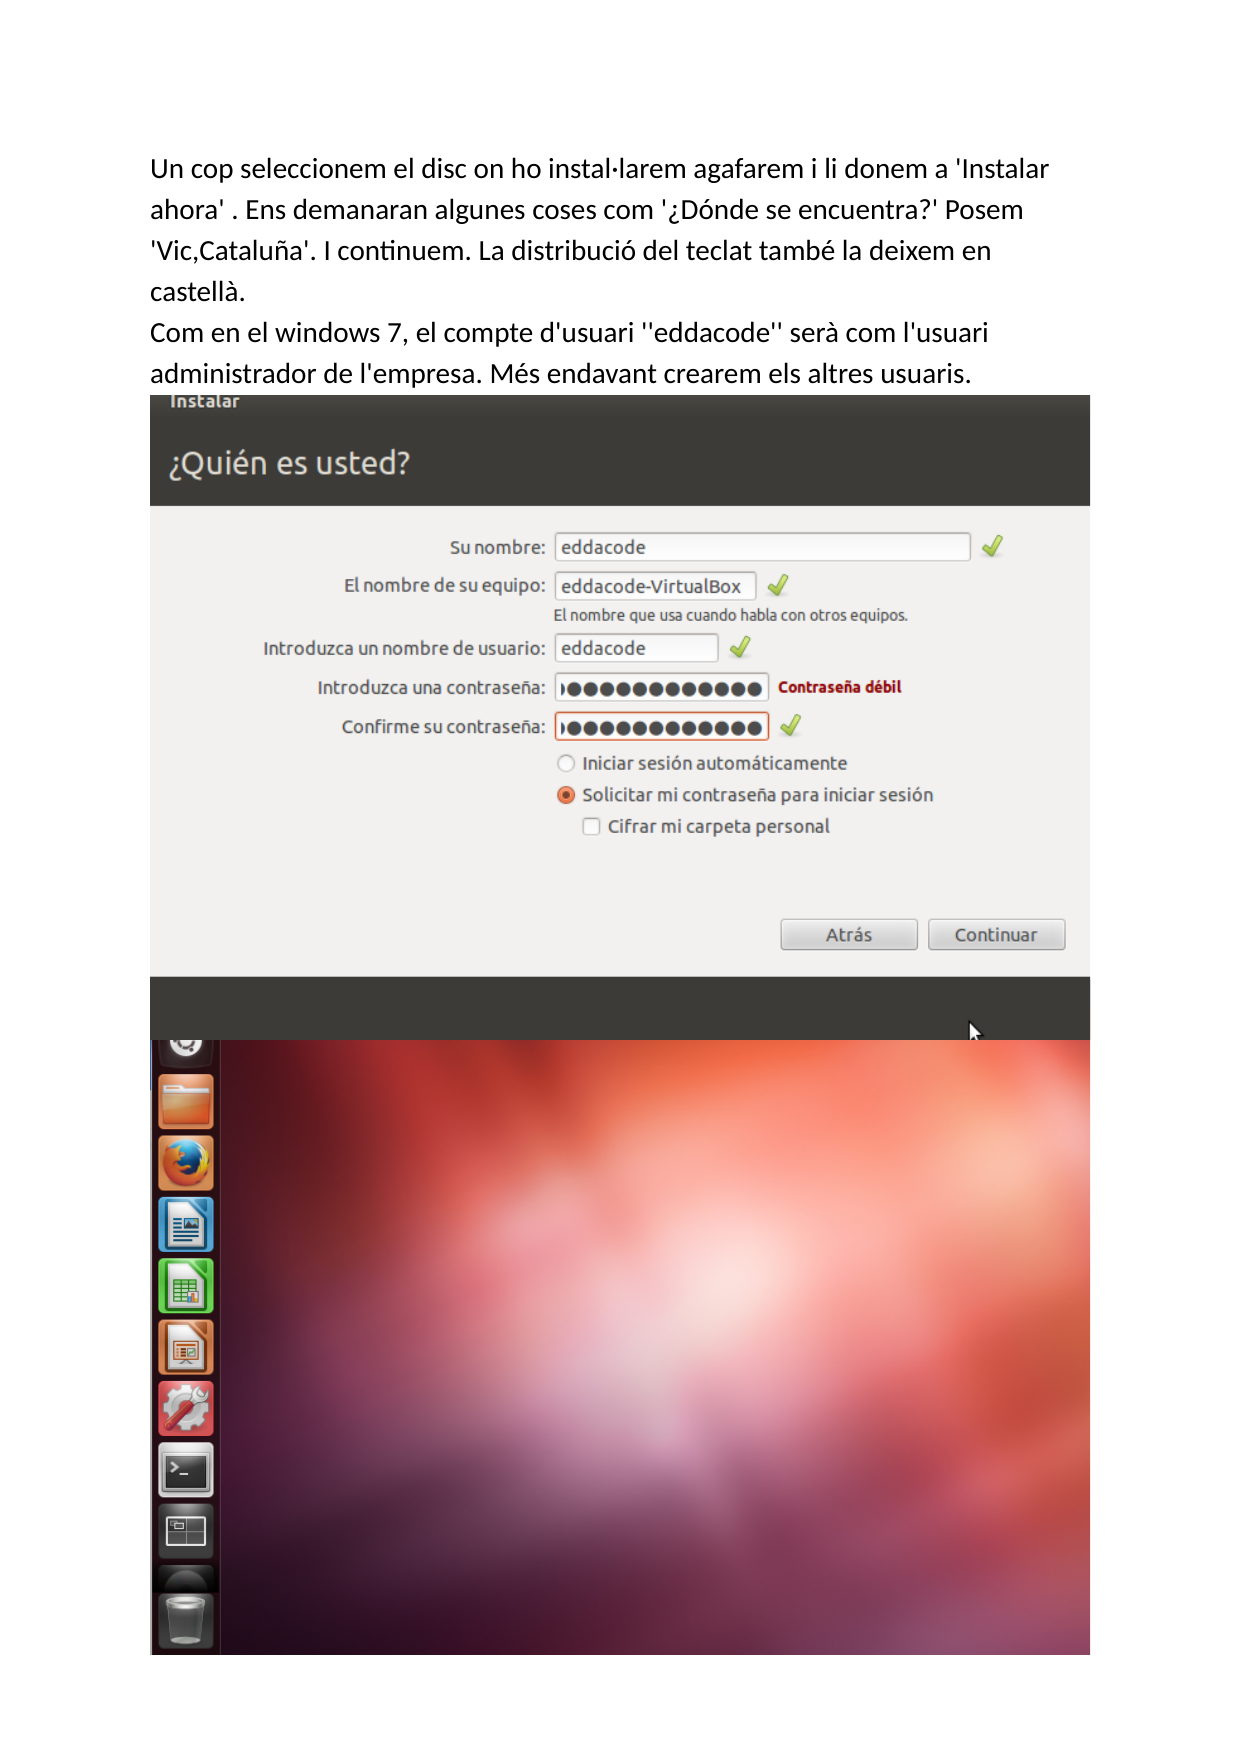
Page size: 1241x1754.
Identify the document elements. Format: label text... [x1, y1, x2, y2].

picture [150, 395, 1091, 1655]
text Com en el windows 7, el compte d'usuari ''eddacode'' serà com l'usuari administrador de l'empresa. Més endavant crearem els altres usuaris. [150, 314, 1090, 390]
text Un cop seleccionem el disc on ho instal·larem agafarem i li donem a 'Instalar ahora' . Ens demanaran algunes coses com '¿Dónde se encuentra?' Posem 'Vic,Cataluña'. I continuem. La distribució del teclat també la deixem en castellà. [150, 150, 1090, 308]
